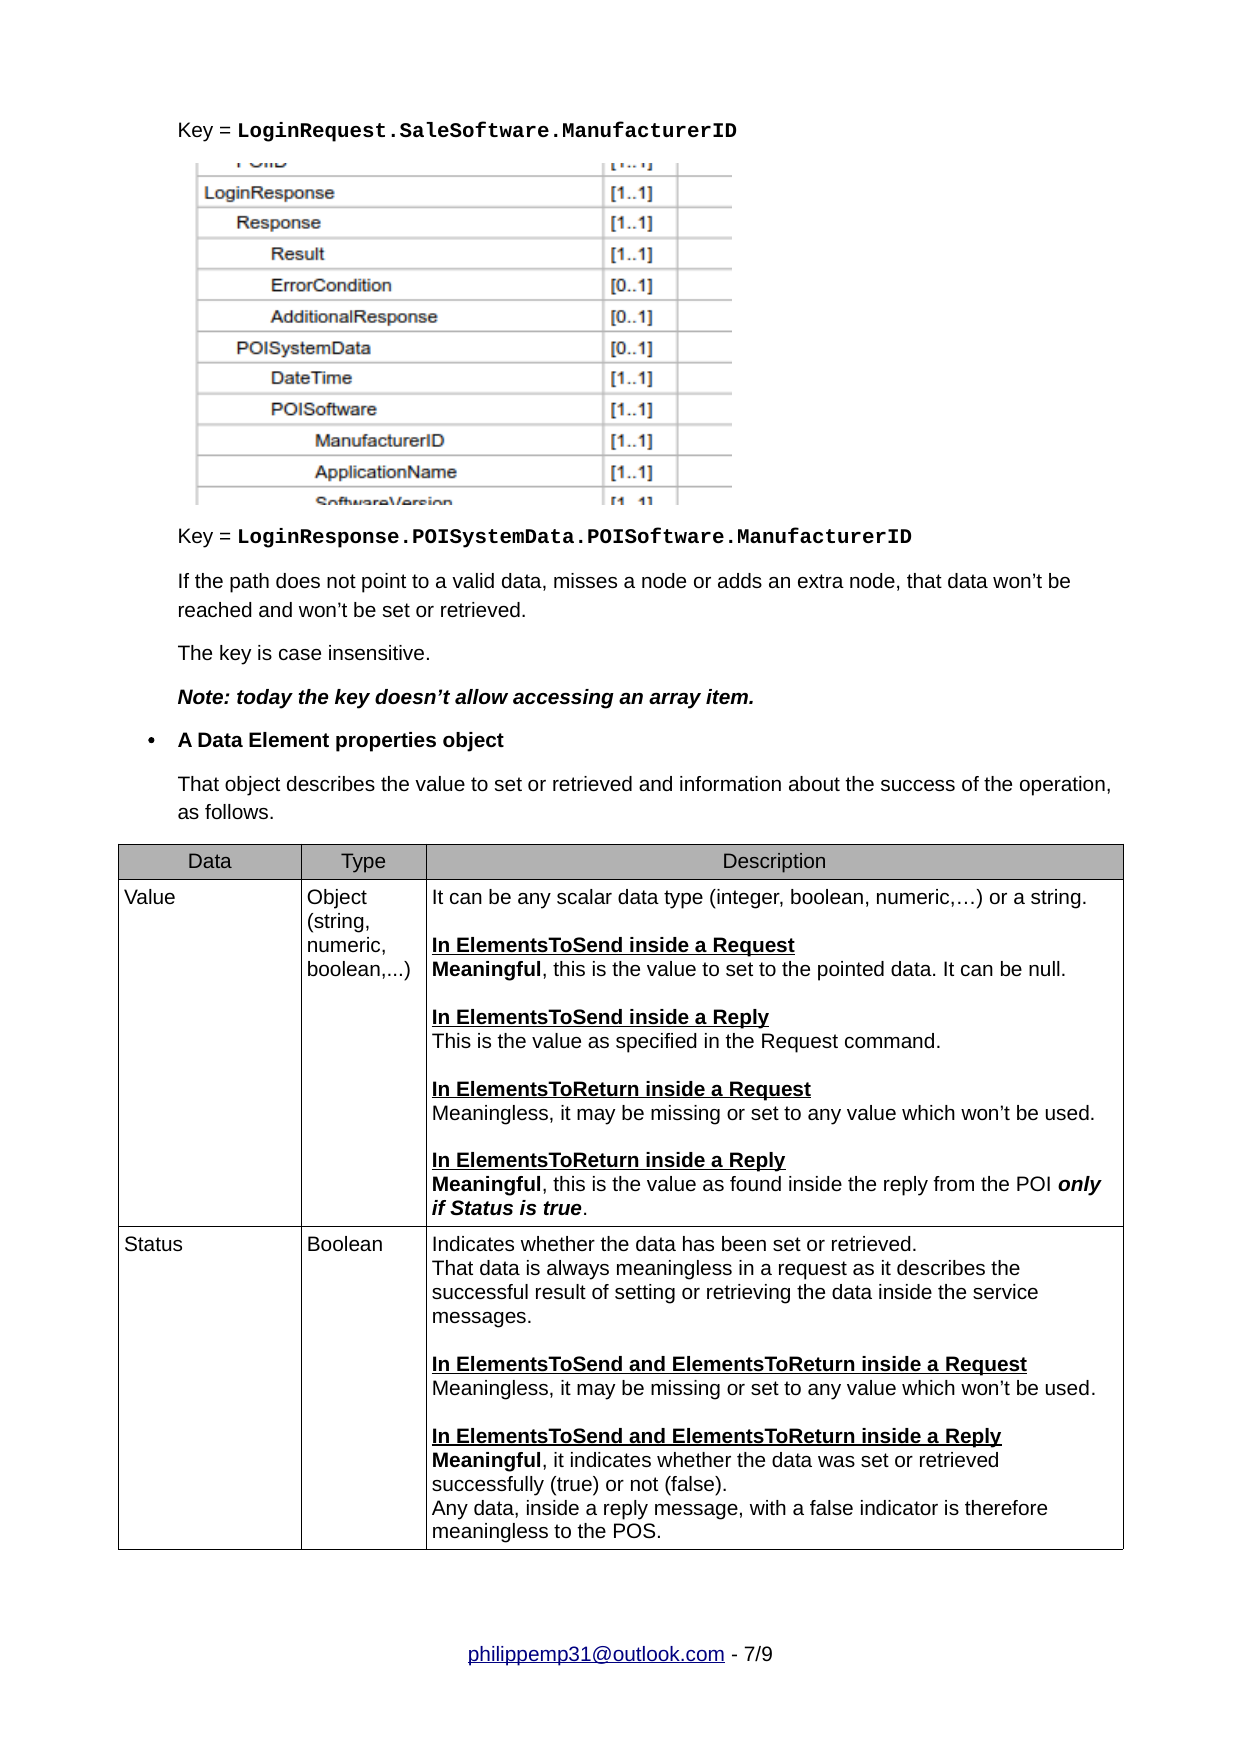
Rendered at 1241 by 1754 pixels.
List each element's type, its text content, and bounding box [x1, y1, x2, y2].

text If the path does not point to a valid data, misses a node or adds an extra node, that data won’t be reached and won’t be set or retrieved. [177, 569, 1122, 622]
text Note: today the key doesn’t allow accessing an array item. [177, 684, 1122, 708]
table_cell Boolean [302, 1227, 426, 1549]
text That object describes the value to set or retrieved and information about the success of the operation, as follows. [177, 771, 1122, 824]
table_cell Object (string, numeric, boolean,...) [302, 880, 426, 1226]
picture [177, 163, 732, 505]
list A Data Element properties object [148, 728, 1122, 752]
table_cell It can be any scalar data type (integer, boolean, numeric,…) or a string. In ElementsToSend inside a Request Meaningful, this is the value to set to the pointed data. It can be null. In ElementsToSend inside a Reply This is the value as specified in the Request command. In ElementsToReturn inside a Request Meaningless, it may be missing or set to any value which won’t be used. In ElementsToReturn inside a Reply Meaningful, this is the value as found inside the reply from the POI only if Status is true. [427, 880, 1123, 1226]
text The key is case insensitive. [177, 641, 1122, 665]
text Key = LoginRequest.SaleSoftware.ManufacturerID [177, 118, 1122, 144]
table_cell Value [119, 880, 301, 1226]
table_header Description [427, 845, 1123, 879]
table_cell Indicates whether the data has been set or retrieved. That data is always meaningless in a request as it describes the successful result of setting or retrieving the data inside the service messages. In ElementsToSend and ElementsToReturn inside a Request Meaningless, it may be missing or set to any value which won’t be used. In ElementsToSend and ElementsToReturn inside a Reply Meaningful, it indicates whether the data was set or retrieved successfully (true) or not (false). Any data, inside a reply message, with a false indicator is therefore meaningless to the POS. [427, 1227, 1123, 1549]
table_header Data [119, 845, 301, 879]
table_cell Status [119, 1227, 301, 1549]
text Key = LoginResponse.POISystemData.POISoftware.ManufacturerID [177, 524, 1122, 549]
table_header Type [302, 845, 426, 879]
